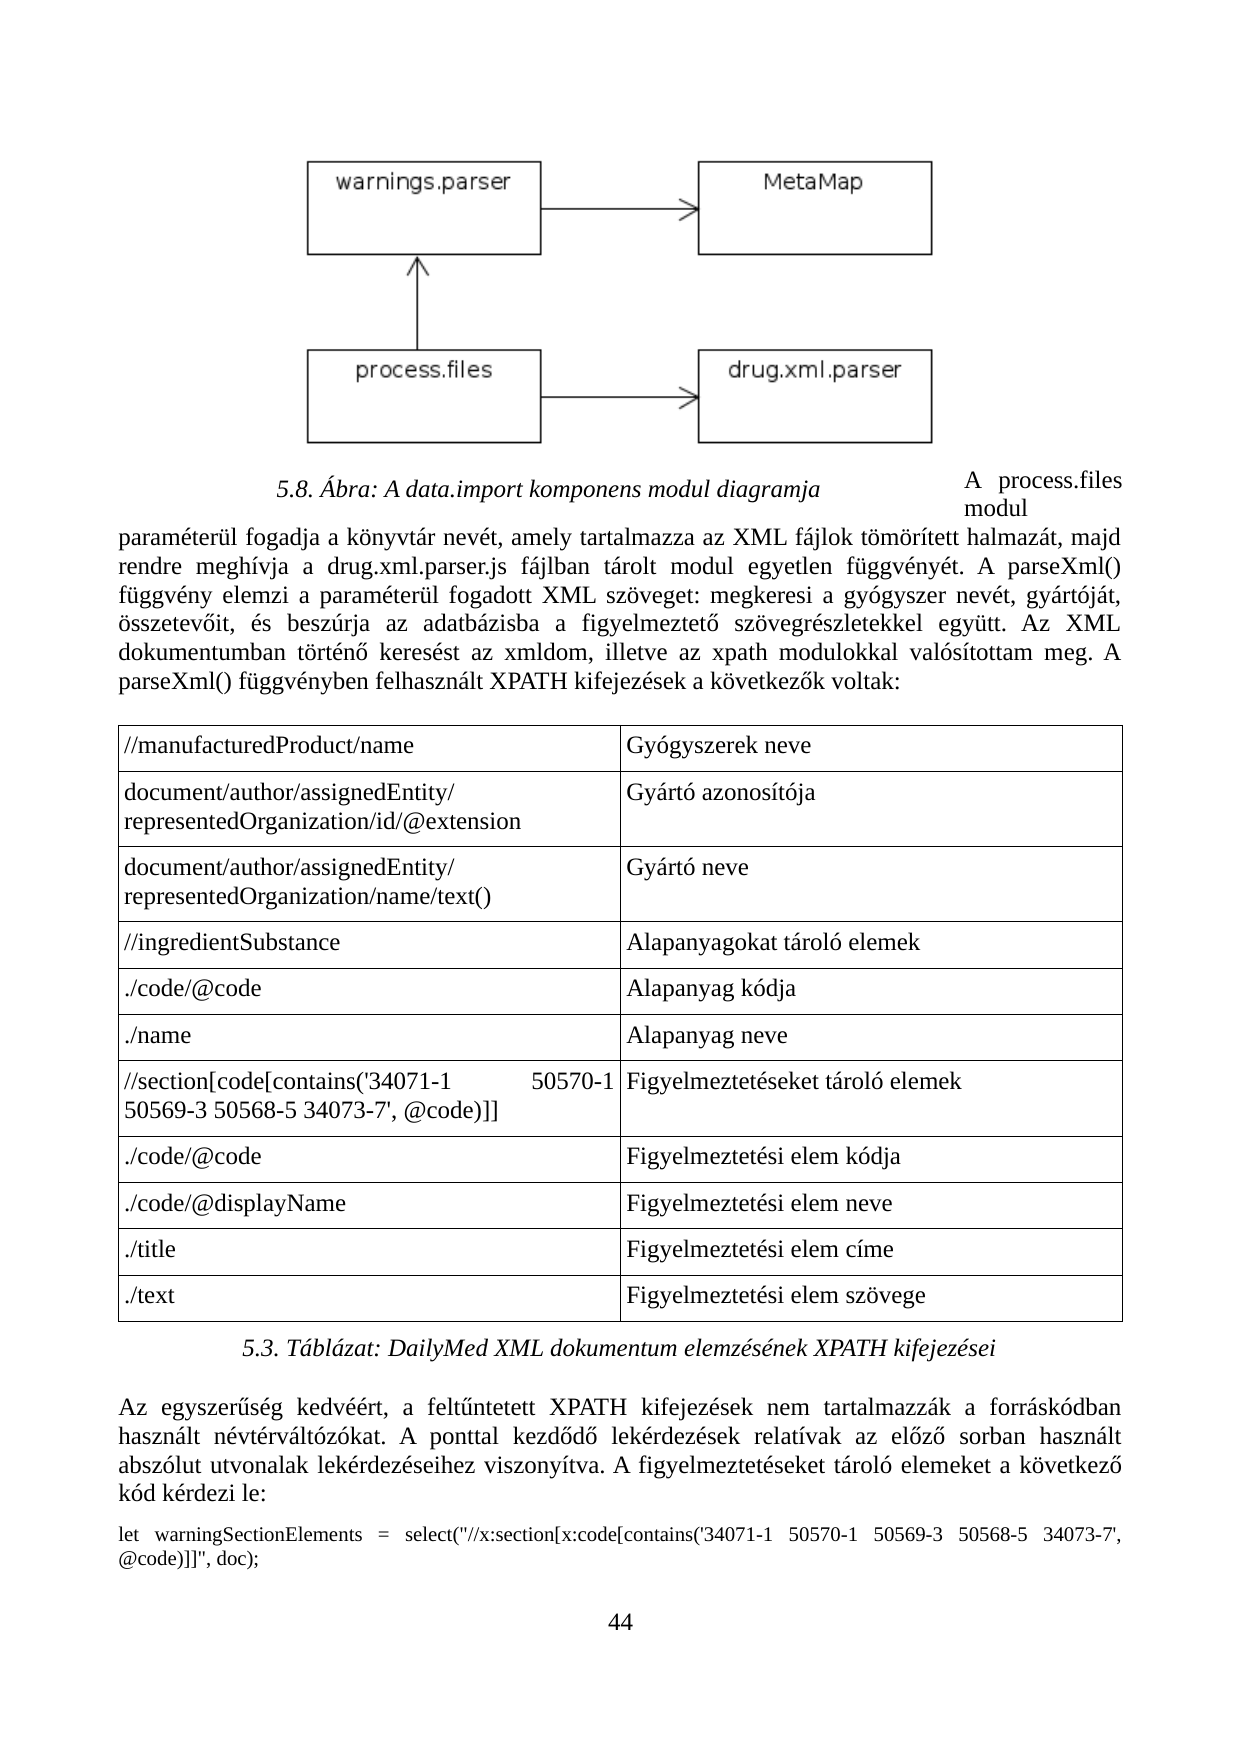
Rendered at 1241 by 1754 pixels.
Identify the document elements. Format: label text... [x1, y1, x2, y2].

table_cell Figyelmeztetési elem kódja [621, 1137, 1122, 1182]
table_cell ./name [119, 1015, 620, 1060]
title Az egyszerűség kedvéért, a feltűntetett XPATH kifejezések nem tartalmazzák a forráskódban használt névtérváltózókat. A ponttal kezdődő lekérdezések relatívak az előző sorban használt abszólut utvonalak lekérdezéseihez viszonyítva. A figyelmeztetéseket tároló elemeket a következő kód kérdezi le: [118, 1392, 1122, 1507]
table_cell ./code/@code [119, 969, 620, 1014]
table_cell Figyelmeztetési elem szövege [621, 1276, 1122, 1321]
table_header Gyógyszerek neve [621, 726, 1122, 771]
text 5.3. Táblázat: DailyMed XML dokumentum elemzésének XPATH kifejezései [118, 1333, 1122, 1362]
table_cell Figyelmeztetéseket tároló elemek [621, 1061, 1122, 1136]
table_cell Figyelmeztetési elem címe [621, 1229, 1122, 1274]
table_cell ./text [119, 1276, 620, 1321]
table_cell Alapanyag kódja [621, 969, 1122, 1014]
table_cell Figyelmeztetési elem neve [621, 1183, 1122, 1228]
table_cell Gyártó neve [621, 847, 1122, 921]
table_cell document/author/assignedEntity/representedOrganization/name/text() [119, 847, 620, 921]
table_cell Gyártó azonosítója [621, 772, 1122, 846]
table_cell ./title [119, 1229, 620, 1274]
table_cell //section[code[contains('34071-1 50570-1 50569-3 50568-5 34073-7', @code)]] [119, 1061, 620, 1136]
table_cell Alapanyag neve [621, 1015, 1122, 1060]
table_cell ./code/@code [119, 1137, 620, 1182]
table_cell Alapanyagokat tároló elemek [621, 922, 1122, 968]
table_cell ./code/@displayName [119, 1183, 620, 1228]
title A process.files modul paraméterül fogadja a könyvtár nevét, amely tartalmazza az XML fájlok tömörített halmazát, majd rendre meghívja a drug.xml.parser.js fájlban tárolt modul egyetlen függvényét. A parseXml() függvény elemzi a paraméterül fogadott XML szöveget: megkeresi a gyógyszer nevét, gyártóját, összetevőit, és beszúrja az adatbázisba a figyelmeztető szövegrészletekkel együtt. Az XML dokumentumban történő keresést az xmldom, illetve az xpath modulokkal valósítottam meg. A parseXml() függvényben felhasznált XPATH kifejezések a következők voltak: [118, 465, 1122, 695]
picture [276, 130, 964, 475]
table_header //manufacturedProduct/name [119, 726, 620, 771]
text 5.8. Ábra: A data.import komponens modul diagramja [276, 475, 964, 503]
table_cell //ingredientSubstance [119, 922, 620, 968]
text let warningSectionElements = select("//x:section[x:code[contains('34071-1 50570-1 50569-3 50568-5 34073-7', @code)]]", doc); [118, 1522, 1122, 1570]
table_cell document/author/assignedEntity/representedOrganization/id/@extension [119, 772, 620, 846]
